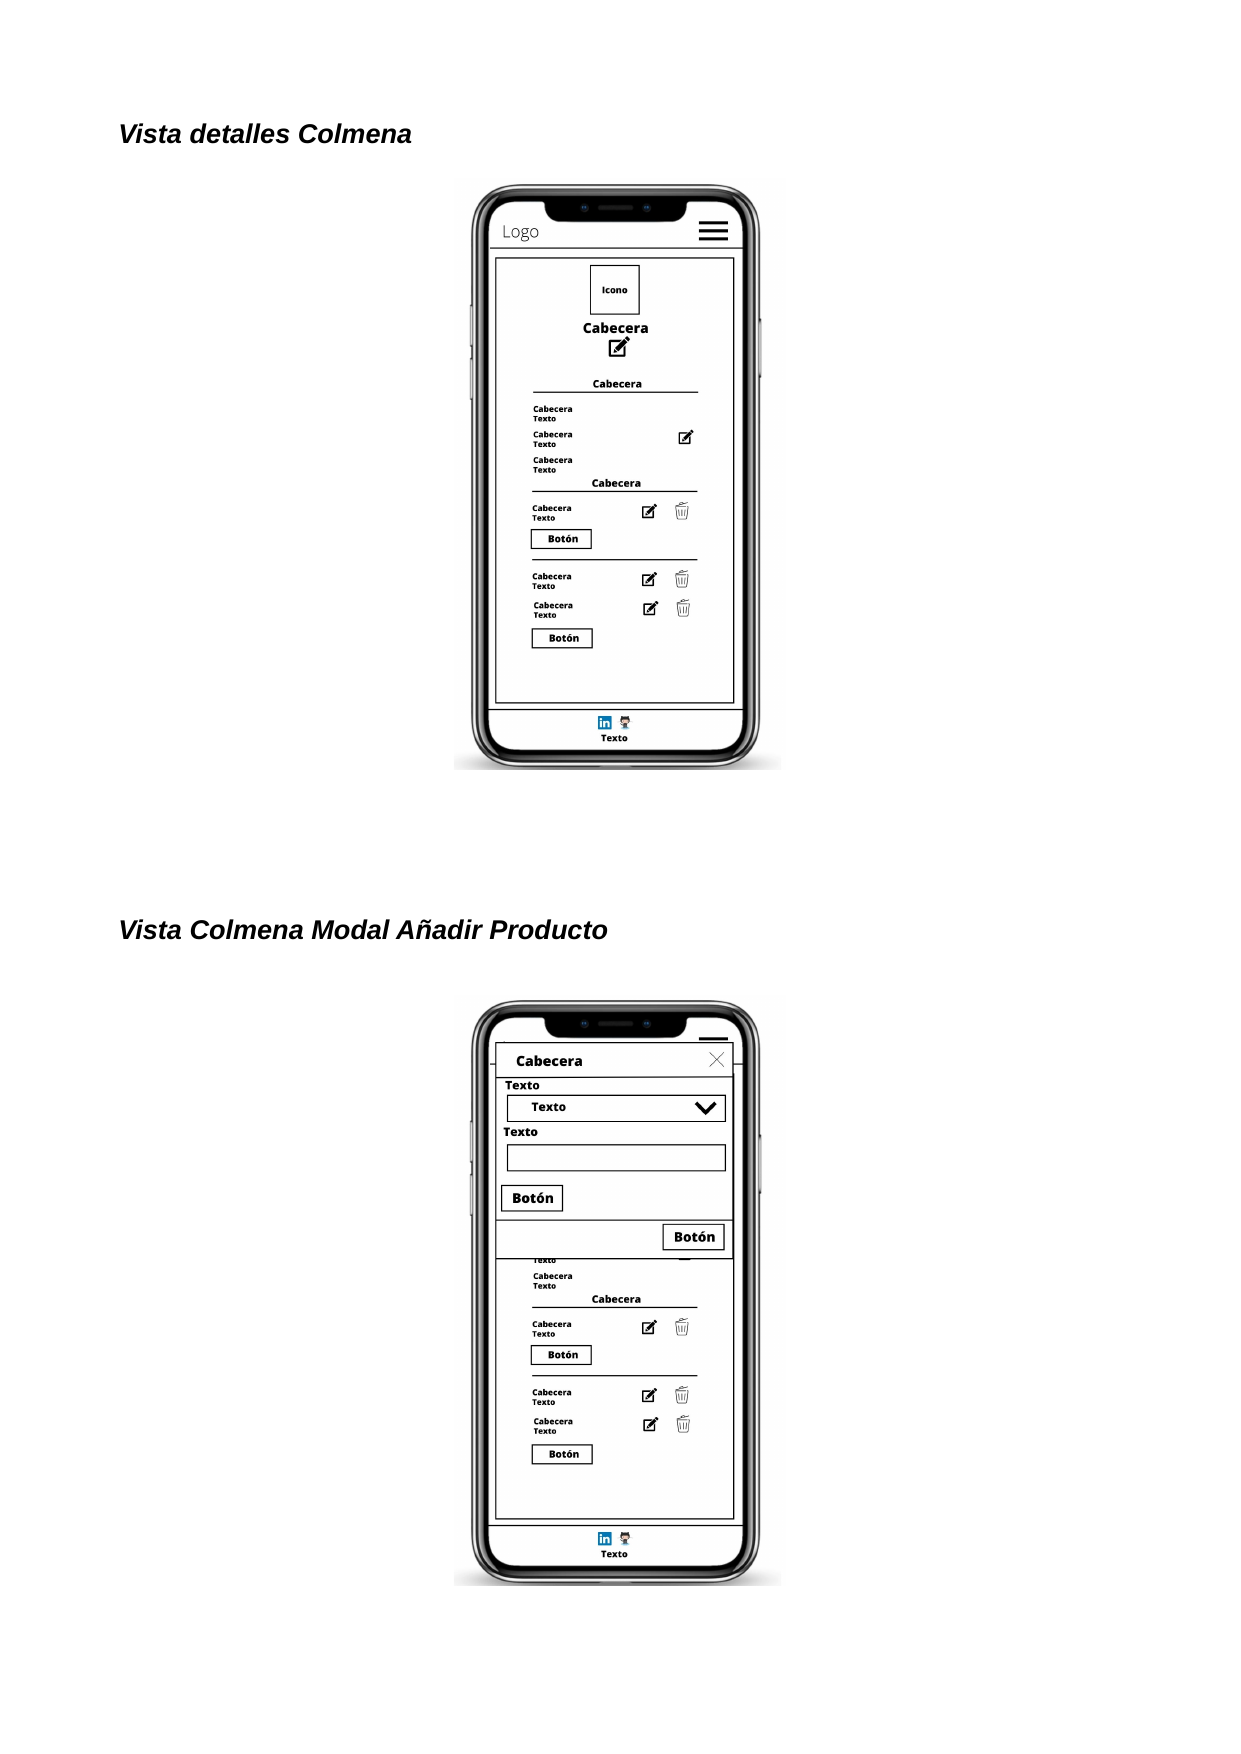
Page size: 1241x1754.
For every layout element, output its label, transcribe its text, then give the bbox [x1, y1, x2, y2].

picture [453, 178, 787, 770]
picture [453, 995, 787, 1586]
subtitle Vista detalles Colmena [118, 118, 1122, 149]
subtitle Vista Colmena Modal Añadir Producto [118, 914, 1122, 946]
